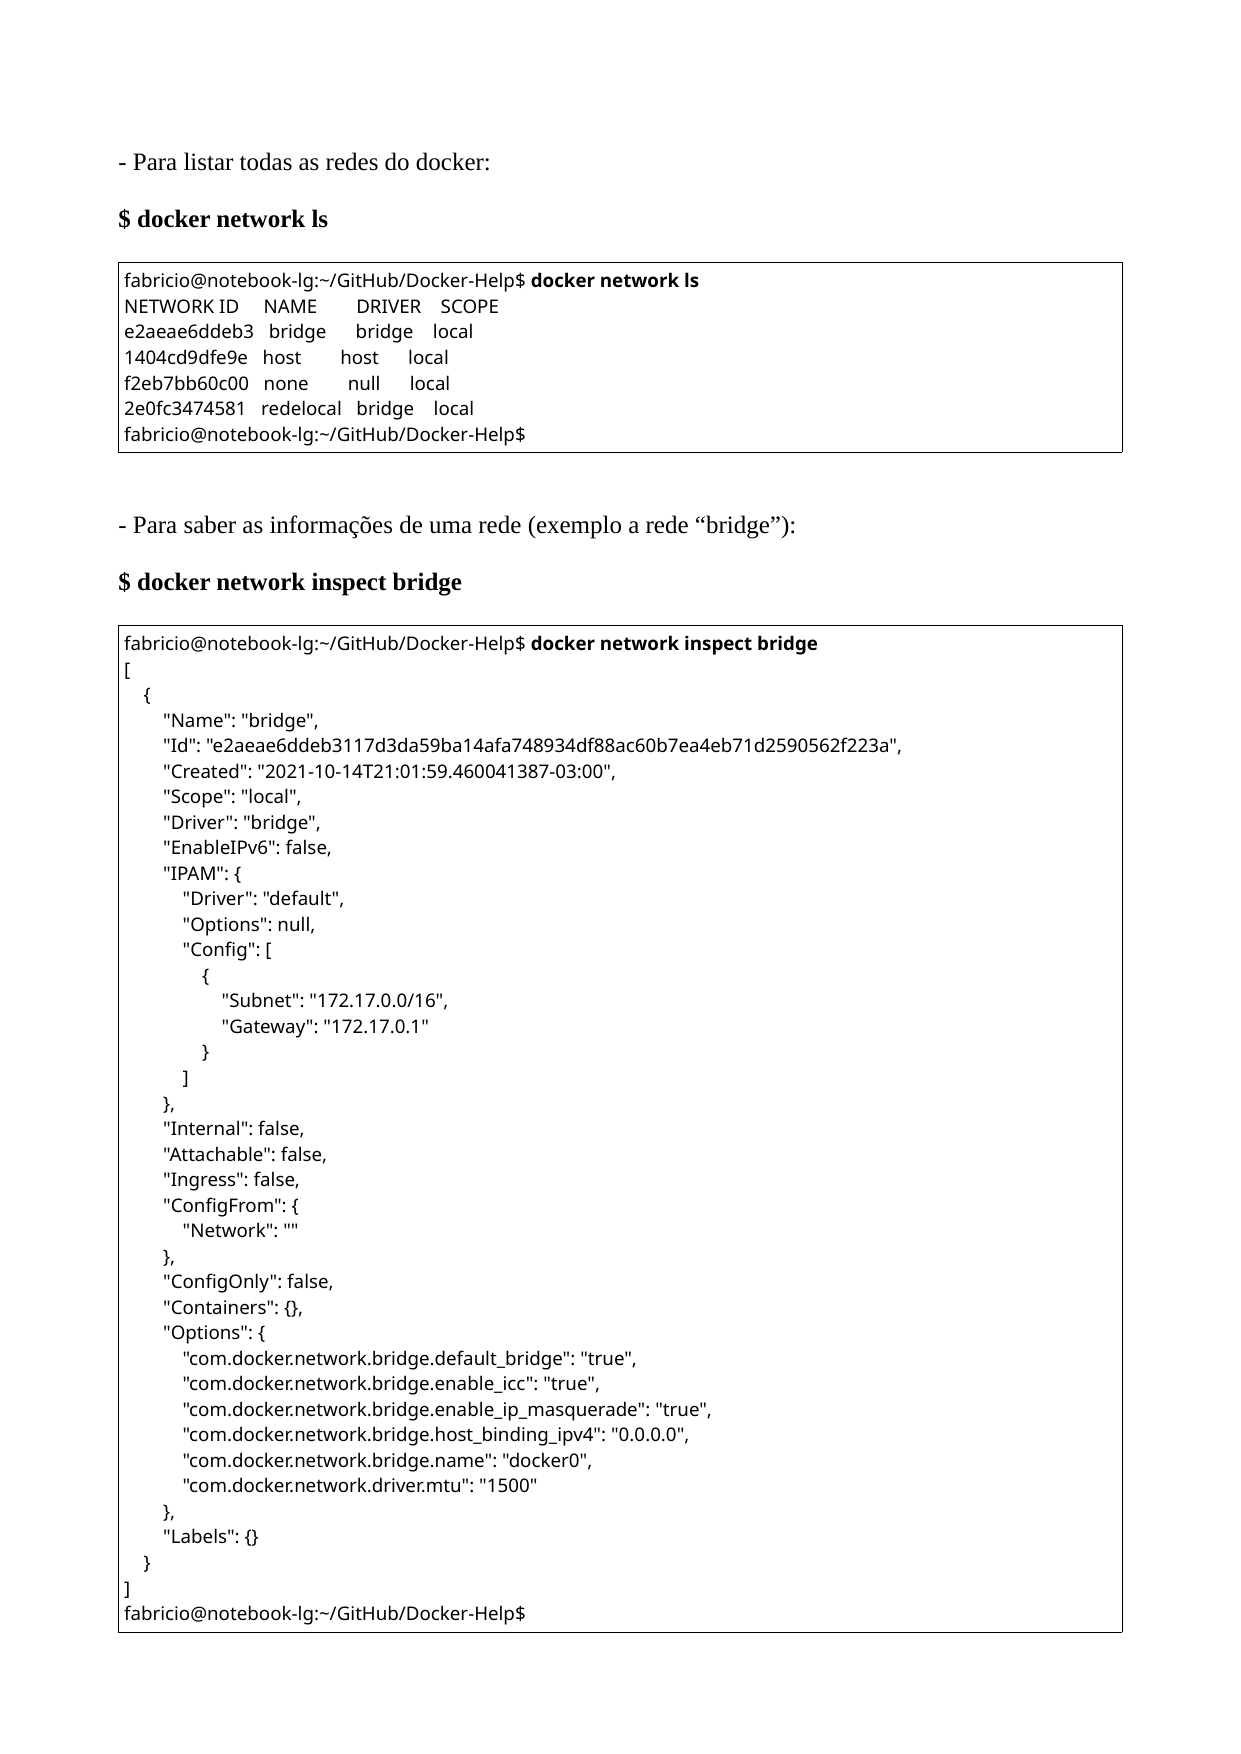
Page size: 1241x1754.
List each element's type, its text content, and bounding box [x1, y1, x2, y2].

table_header fabricio@notebook-lg:~/GitHub/Docker-Help$ docker network inspect bridge [ { "Name": "bridge", "Id": "e2aeae6ddeb3117d3da59ba14afa748934df88ac60b7ea4eb71d2590562f223a", "Created": "2021-10-14T21:01:59.460041387-03:00", "Scope": "local", "Driver": "bridge", "EnableIPv6": false, "IPAM": { "Driver": "default", "Options": null, "Config": [ { "Subnet": "172.17.0.0/16", "Gateway": "172.17.0.1" } ] }, "Internal": false, "Attachable": false, "Ingress": false, "ConfigFrom": { "Network": "" }, "ConfigOnly": false, "Containers": {}, "Options": { "com.docker.network.bridge.default_bridge": "true", "com.docker.network.bridge.enable_icc": "true", "com.docker.network.bridge.enable_ip_masquerade": "true", "com.docker.network.bridge.host_binding_ipv4": "0.0.0.0", "com.docker.network.bridge.name": "docker0", "com.docker.network.driver.mtu": "1500" }, "Labels": {} } ] fabricio@notebook-lg:~/GitHub/Docker-Help$ [119, 626, 1122, 1632]
text - Para listar todas as redes do docker: [118, 147, 1122, 176]
text $ docker network ls [118, 204, 1122, 233]
text - Para saber as informações de uma rede (exemplo a rede “bridge”): [118, 510, 1122, 538]
text $ docker network inspect bridge [118, 567, 1122, 596]
table_header fabricio@notebook-lg:~/GitHub/Docker-Help$ docker network ls NETWORK ID NAME DRIVER SCOPE e2aeae6ddeb3 bridge bridge local 1404cd9dfe9e host host local f2eb7bb60c00 none null local 2e0fc3474581 redelocal bridge local fabricio@notebook-lg:~/GitHub/Docker-Help$ [119, 263, 1122, 452]
